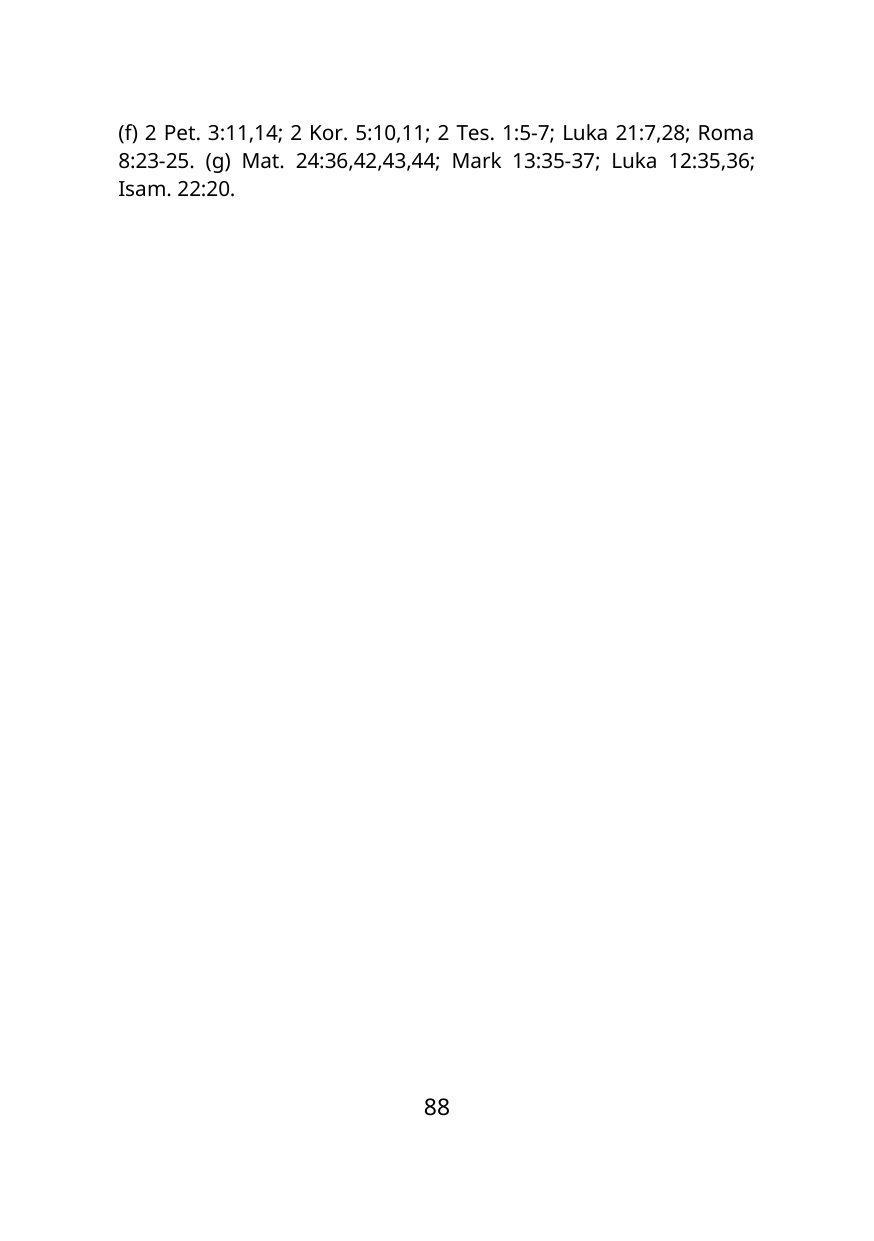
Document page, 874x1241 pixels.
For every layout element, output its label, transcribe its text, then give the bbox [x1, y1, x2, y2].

text (f) 2 Pet. 3:11,14; 2 Kor. 5:10,11; 2 Tes. 1:5-7; Luka 21:7,28; Roma 8:23-25. (g) Mat. 24:36,42,43,44; Mark 13:35-37; Luka 12:35,36; Isam. 22:20. [118, 118, 756, 203]
